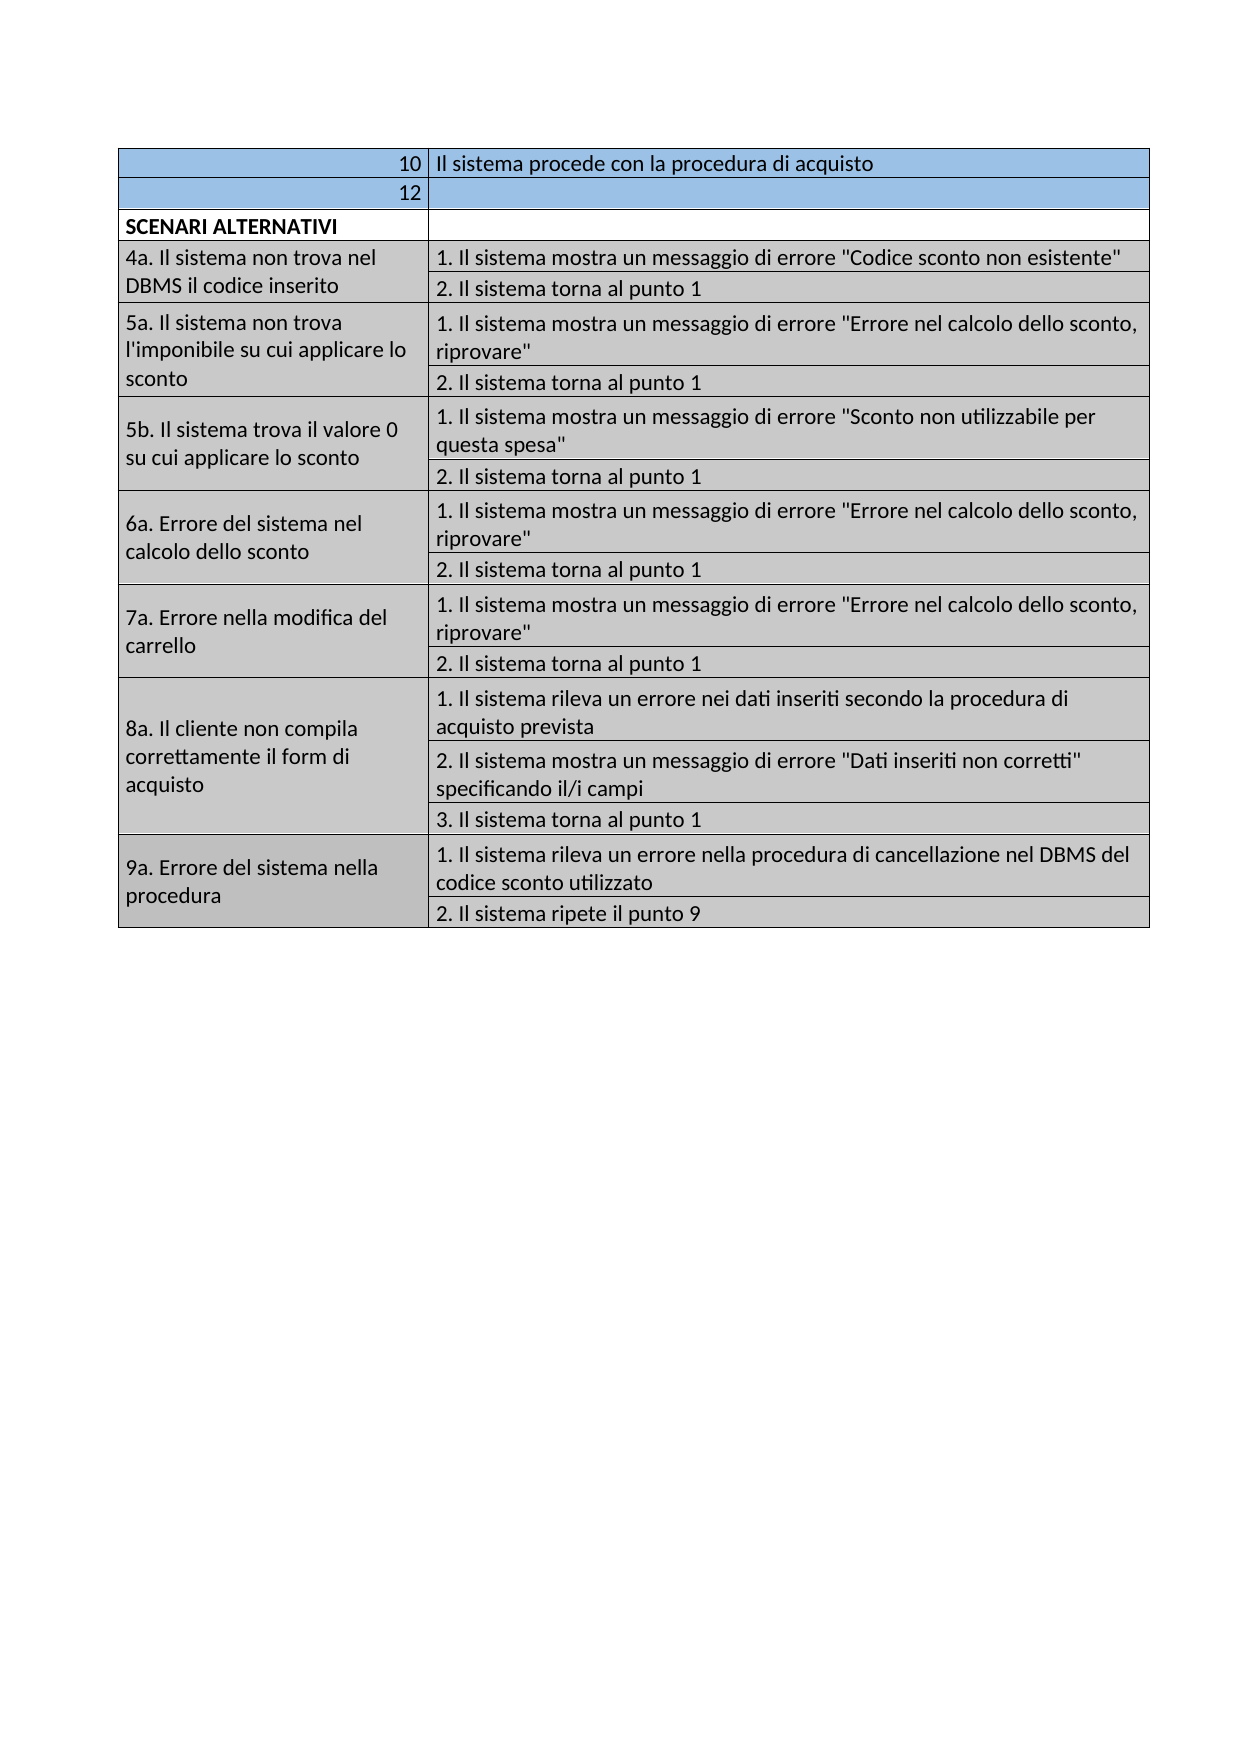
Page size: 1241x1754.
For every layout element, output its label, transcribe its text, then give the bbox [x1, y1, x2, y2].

table_cell 1. Il sistema mostra un messaggio di errore "Errore nel calcolo dello sconto, riprovare" [429, 303, 1149, 365]
table_cell 2. Il sistema torna al punto 1 [429, 647, 1149, 677]
table_cell 1. Il sistema mostra un messaggio di errore "Codice sconto non esistente" [429, 241, 1149, 271]
table_cell 2. Il sistema torna al punto 1 [429, 366, 1149, 396]
table_cell 3. Il sistema torna al punto 1 [429, 803, 1149, 833]
table_cell 2. Il sistema mostra un messaggio di errore "Dati inseriti non corretti" specificando il/i campi [429, 741, 1149, 802]
table_cell SCENARI ALTERNATIVI [119, 210, 428, 240]
table_cell 2. Il sistema ripete il punto 9 [429, 897, 1149, 927]
table_cell 2. Il sistema torna al punto 1 [429, 553, 1149, 583]
table_cell 7a. Errore nella modifica del carrello [119, 585, 428, 677]
table_cell 2. Il sistema torna al punto 1 [429, 460, 1149, 490]
table_cell 2. Il sistema torna al punto 1 [429, 272, 1149, 302]
table_cell 1. Il sistema mostra un messaggio di errore "Errore nel calcolo dello sconto, riprovare" [429, 491, 1149, 552]
table_cell 8a. Il cliente non compila correttamente il form di acquisto [119, 678, 428, 833]
table_cell 1. Il sistema mostra un messaggio di errore "Sconto non utilizzabile per questa spesa" [429, 397, 1149, 458]
table_cell 9a. Errore del sistema nella procedura [119, 835, 428, 927]
table_cell [429, 178, 1149, 208]
table_cell 10 [119, 149, 428, 177]
table_cell 12 [119, 178, 428, 208]
table_cell 6a. Errore del sistema nel calcolo dello sconto [119, 491, 428, 583]
table_cell 5b. Il sistema trova il valore 0 su cui applicare lo sconto [119, 397, 428, 490]
table_cell 1. Il sistema mostra un messaggio di errore "Errore nel calcolo dello sconto, riprovare" [429, 585, 1149, 646]
table_cell Il sistema procede con la procedura di acquisto [429, 149, 1149, 177]
table_cell 1. Il sistema rileva un errore nei dati inseriti secondo la procedura di acquisto prevista [429, 678, 1149, 740]
table_cell [429, 210, 1149, 240]
table_cell 5a. Il sistema non trova l'imponibile su cui applicare lo sconto [119, 303, 428, 396]
table_cell 4a. Il sistema non trova nel DBMS il codice inserito [119, 241, 428, 302]
table_cell 1. Il sistema rileva un errore nella procedura di cancellazione nel DBMS del codice sconto utilizzato [429, 835, 1149, 896]
